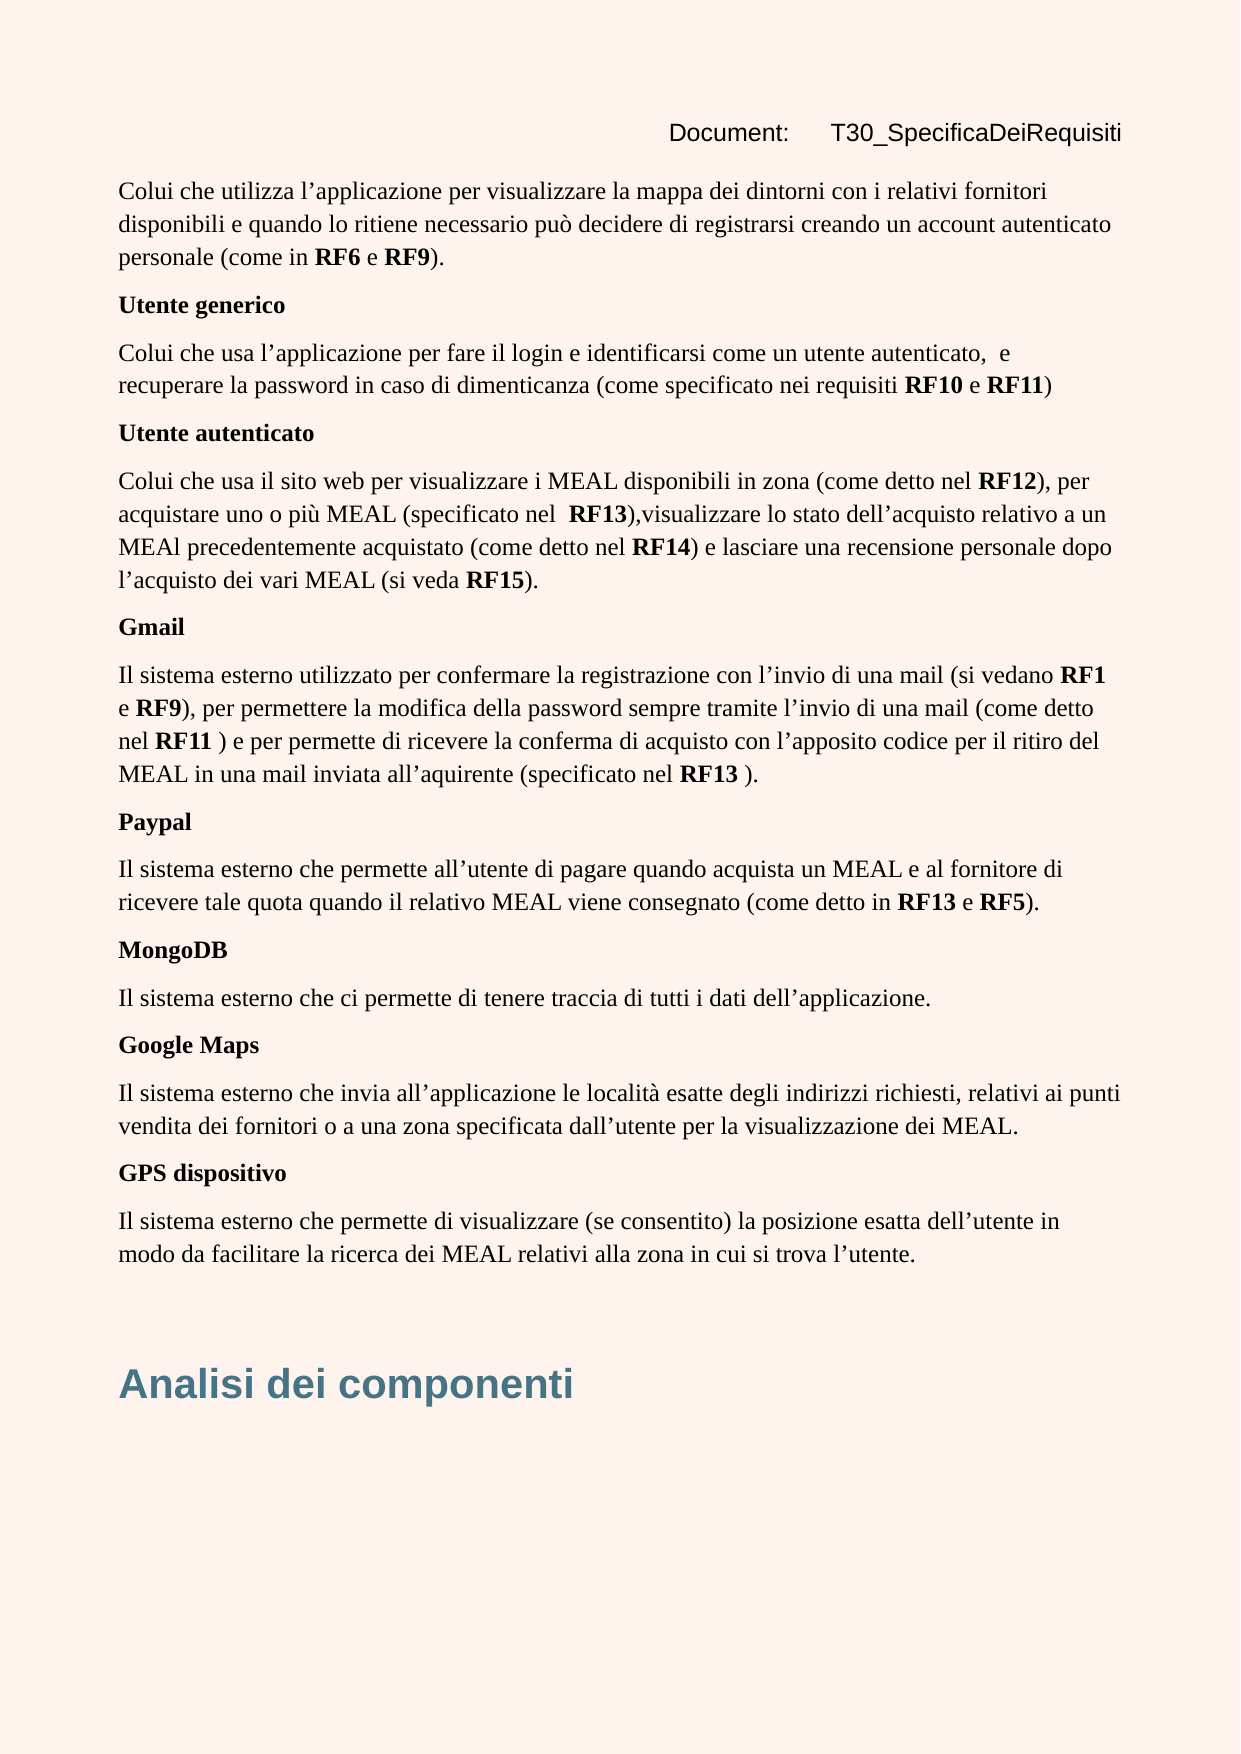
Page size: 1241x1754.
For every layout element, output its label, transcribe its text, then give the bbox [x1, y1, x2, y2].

text Il sistema esterno che permette all’utente di pagare quando acquista un MEAL e al fornitore di ricevere tale quota quando il relativo MEAL viene consegnato (come detto in RF13 e RF5). [118, 854, 1122, 916]
text Colui che usa il sito web per visualizzare i MEAL disponibili in zona (come detto nel RF12), per acquistare uno o più MEAL (specificato nel RF13),visualizzare lo stato dell’acquisto relativo a un MEAl precedentemente acquistato (come detto nel RF14) e lasciare una recensione personale dopo l’acquisto dei vari MEAL (si veda RF15). [118, 466, 1122, 594]
text Il sistema esterno utilizzato per confermare la registrazione con l’invio di una mail (si vedano RF1 e RF9), per permettere la modifica della password sempre tramite l’invio di una mail (come detto nel RF11 ) e per permette di ricevere la conferma di acquisto con l’apposito codice per il ritiro del MEAL in una mail inviata all’aquirente (specificato nel RF13 ). [118, 660, 1122, 788]
text Colui che usa l’applicazione per fare il login e identificarsi come un utente autenticato, e recuperare la password in caso di dimenticanza (come specificato nei requisiti RF10 e RF11) [118, 338, 1122, 399]
text Utente generico [118, 290, 1122, 319]
text Google Maps [118, 1030, 1122, 1059]
text Utente autenticato [118, 418, 1122, 447]
text Gmail [118, 612, 1122, 641]
text Paypal [118, 807, 1122, 836]
text MongoDB [118, 935, 1122, 964]
subtitle Analisi dei componenti [118, 1359, 1122, 1407]
text GPS dispositivo [118, 1158, 1122, 1187]
text Colui che utilizza l’applicazione per visualizzare la mappa dei dintorni con i relativi fornitori disponibili e quando lo ritiene necessario può decidere di registrarsi creando un account autenticato personale (come in RF6 e RF9). [118, 176, 1122, 271]
text Il sistema esterno che ci permette di tenere traccia di tutti i dati dell’applicazione. [118, 983, 1122, 1011]
text Il sistema esterno che invia all’applicazione le località esatte degli indirizzi richiesti, relativi ai punti vendita dei fornitori o a una zona specificata dall’utente per la visualizzazione dei MEAL. [118, 1078, 1122, 1139]
text Il sistema esterno che permette di visualizzare (se consentito) la posizione esatta dell’utente in modo da facilitare la ricerca dei MEAL relativi alla zona in cui si trova l’utente. [118, 1206, 1122, 1268]
